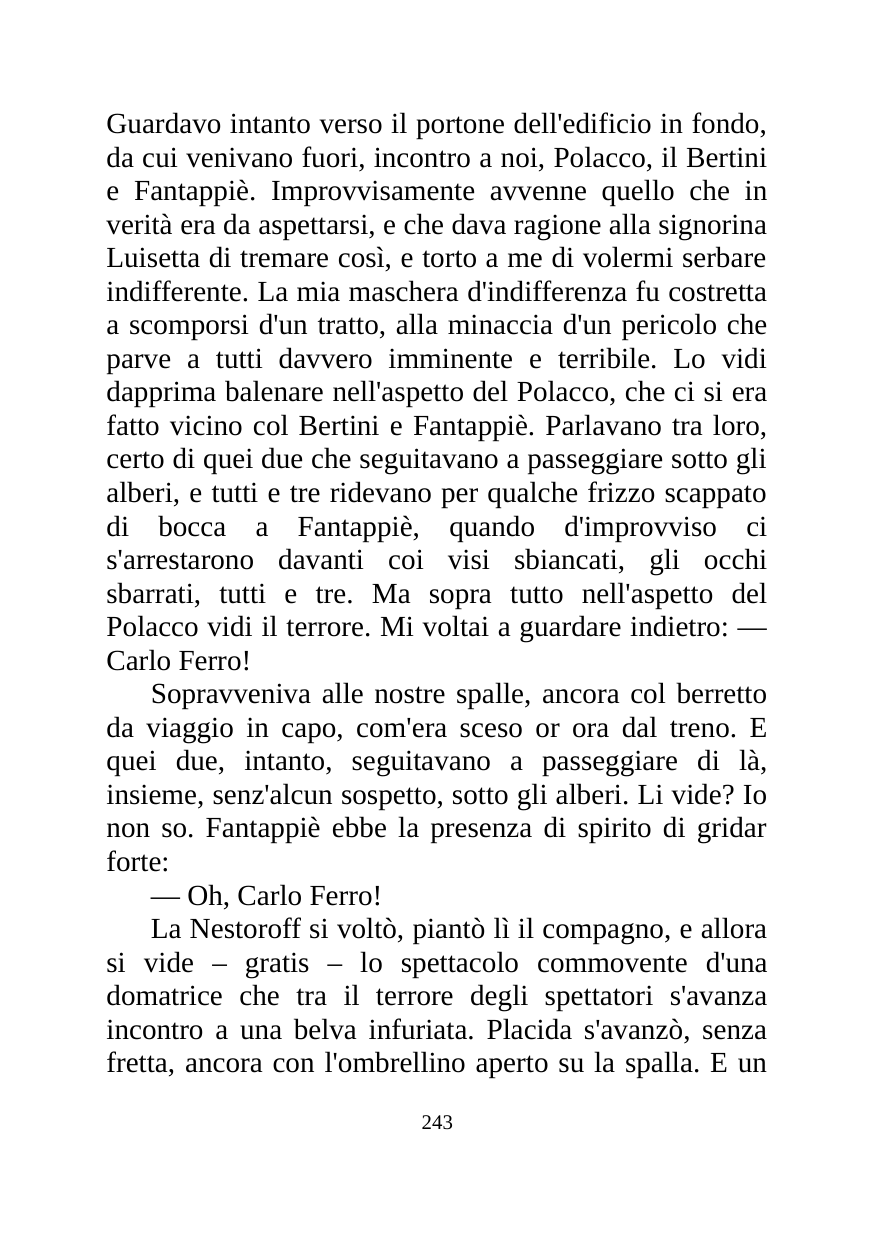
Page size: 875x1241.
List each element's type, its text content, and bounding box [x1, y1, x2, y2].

text Guardavo intanto verso il portone dell'edificio in fondo, da cui venivano fuori, incontro a noi, Polacco, il Bertini e Fantappiè. Improvvisamente avvenne quello che in verità era da aspettarsi, e che dava ragione alla signorina Luisetta di tremare così, e torto a me di volermi serbare indifferente. La mia maschera d'indifferenza fu costretta a scomporsi d'un tratto, alla minaccia d'un pericolo che parve a tutti davvero imminente e terribile. Lo vidi dapprima balenare nell'aspetto del Polacco, che ci si era fatto vicino col Bertini e Fantappiè. Parlavano tra loro, certo di quei due che seguitavano a passeggiare sotto gli alberi, e tutti e tre ridevano per qualche frizzo scappato di bocca a Fantappiè, quando d'improvviso ci s'arrestarono davanti coi visi sbiancati, gli occhi sbarrati, tutti e tre. Ma sopra tutto nell'aspetto del Polacco vidi il terrore. Mi voltai a guardare indietro: — Carlo Ferro! [106, 106, 768, 676]
text — Oh, Carlo Ferro! [106, 878, 768, 911]
text Sopravveniva alle nostre spalle, ancora col berretto da viaggio in capo, com'era sceso or ora dal treno. E quei due, intanto, seguitavano a passeggiare di là, insieme, senz'alcun sospetto, sotto gli alberi. Li vide? Io non so. Fantappiè ebbe la presenza di spirito di gridar forte: [106, 676, 768, 878]
text La Nestoroff si voltò, piantò lì il compagno, e allora si vide – gratis – lo spettacolo commovente d'una domatrice che tra il terrore degli spettatori s'avanza incontro a una belva infuriata. Placida s'avanzò, senza fretta, ancora con l'ombrellino aperto su la spalla. E un [106, 911, 768, 1079]
